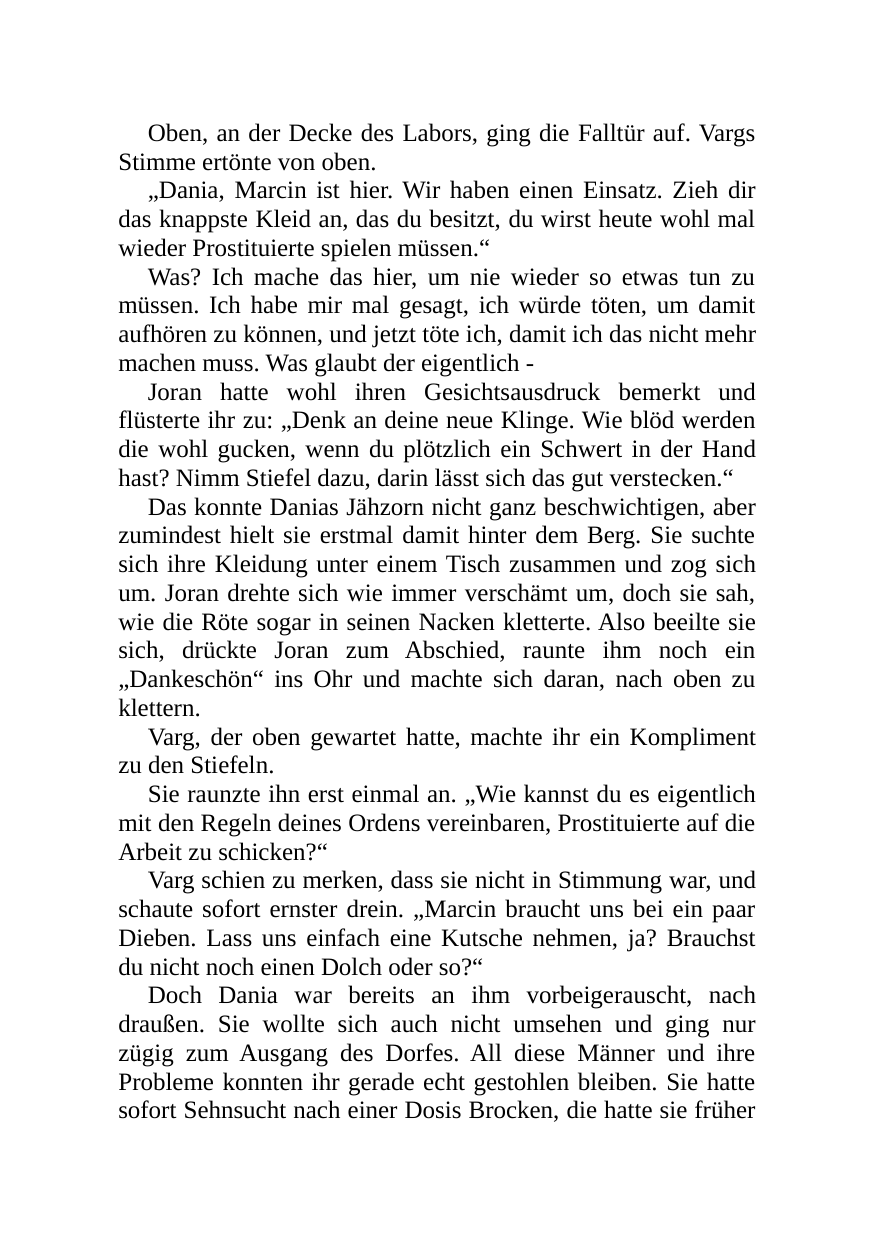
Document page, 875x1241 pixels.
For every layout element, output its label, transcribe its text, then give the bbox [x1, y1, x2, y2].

text „Dania, Marcin ist hier. Wir haben einen Einsatz. Zieh dir das knappste Kleid an, das du besitzt, du wirst heute wohl mal wieder Prostituierte spielen müssen.“ [118, 176, 756, 262]
text Varg schien zu merken, dass sie nicht in Stimmung war, und schaute sofort ernster drein. „Marcin braucht uns bei ein paar Dieben. Lass uns einfach eine Kutsche nehmen, ja? Brauchst du nicht noch einen Dolch oder so?“ [118, 866, 756, 981]
text Sie raunzte ihn erst einmal an. „Wie kannst du es eigentlich mit den Regeln deines Ordens vereinbaren, Prostituierte auf die Arbeit zu schicken?“ [118, 779, 756, 866]
text Oben, an der Decke des Labors, ging die Falltür auf. Vargs Stimme ertönte von oben. [118, 118, 756, 176]
text Varg, der oben gewartet hatte, machte ihr ein Kompliment zu den Stiefeln. [118, 722, 756, 779]
text Was? Ich mache das hier, um nie wieder so etwas tun zu müssen. Ich habe mir mal gesagt, ich würde töten, um damit aufhören zu können, und jetzt töte ich, damit ich das nicht mehr machen muss. Was glaubt der eigentlich - [118, 262, 756, 377]
text Joran hatte wohl ihren Gesichtsausdruck bemerkt und flüsterte ihr zu: „Denk an deine neue Klinge. Wie blöd werden die wohl gucken, wenn du plötzlich ein Schwert in der Hand hast? Nimm Stiefel dazu, darin lässt sich das gut verstecken.“ [118, 377, 756, 492]
text Das konnte Danias Jähzorn nicht ganz beschwichtigen, aber zumindest hielt sie erstmal damit hinter dem Berg. Sie suchte sich ihre Kleidung unter einem Tisch zusammen und zog sich um. Joran drehte sich wie immer verschämt um, doch sie sah, wie die Röte sogar in seinen Nacken kletterte. Also beeilte sie sich, drückte Joran zum Abschied, raunte ihm noch ein „Dankeschön“ ins Ohr und machte sich daran, nach oben zu klettern. [118, 492, 756, 722]
text Doch Dania war bereits an ihm vorbeigerauscht, nach draußen. Sie wollte sich auch nicht umsehen und ging nur zügig zum Ausgang des Dorfes. All diese Männer und ihre Probleme konnten ihr gerade echt gestohlen bleiben. Sie hatte sofort Sehnsucht nach einer Dosis Brocken, die hatte sie früher [118, 981, 756, 1124]
